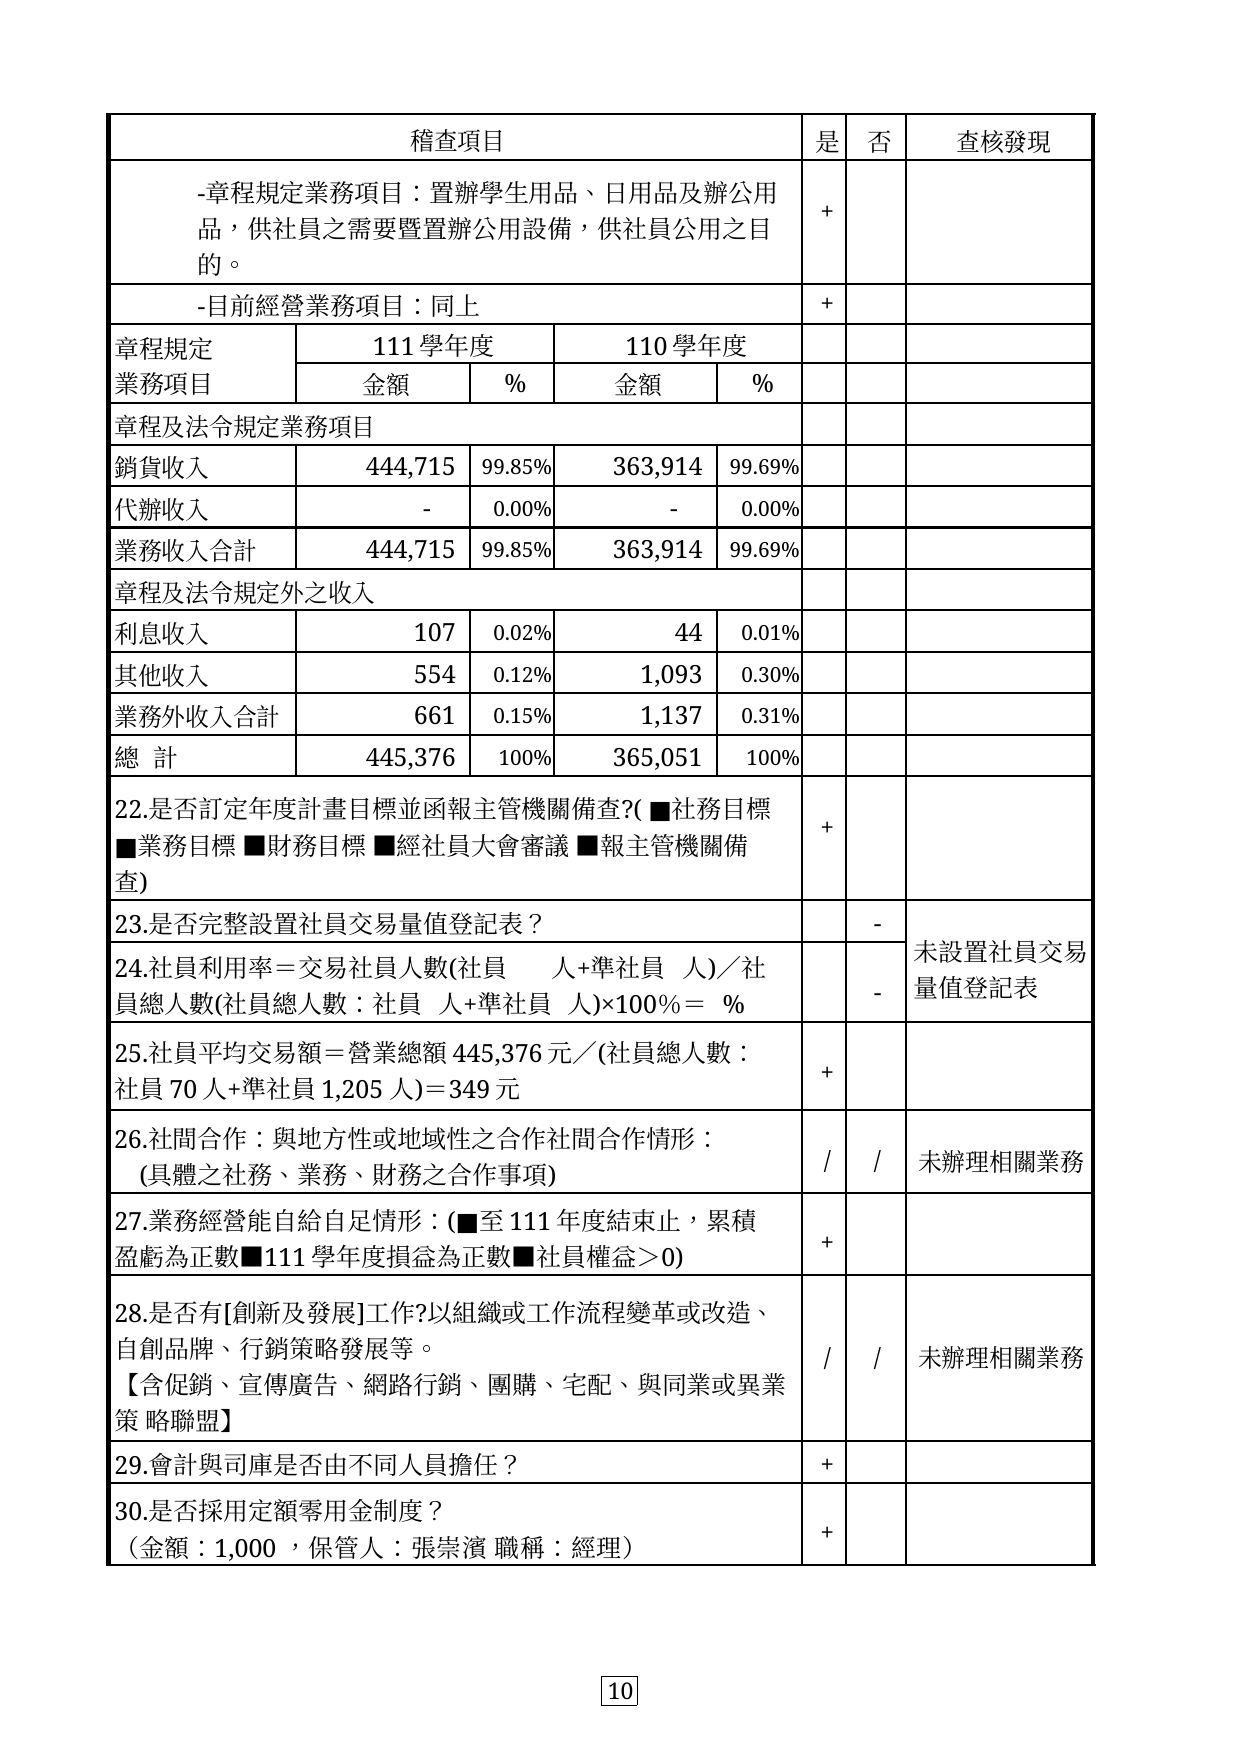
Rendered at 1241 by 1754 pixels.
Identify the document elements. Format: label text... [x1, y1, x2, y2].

table_cell 99.85% [471, 446, 553, 485]
table_cell [847, 529, 905, 568]
table_cell [907, 694, 1091, 734]
table_cell [847, 487, 905, 526]
table_cell + [803, 777, 845, 899]
table_cell [907, 404, 1091, 443]
table_cell [847, 1023, 905, 1109]
table_cell 0.30% [718, 653, 801, 692]
table_cell [907, 1194, 1091, 1274]
table_cell [847, 777, 905, 899]
table_cell 未辦理相關業務 [907, 1276, 1091, 1440]
table_cell [847, 285, 905, 322]
table_cell 金額 [297, 364, 469, 402]
table_cell 99.69% [718, 446, 801, 485]
table_cell 445,376 [297, 736, 469, 775]
table_cell % [718, 364, 801, 402]
table_cell [907, 653, 1091, 692]
table_cell [907, 777, 1091, 899]
table_cell 22.是否訂定年度計畫目標並函報主管機關備查?( ■社務目標 ■業務目標 ■財務目標 ■經社員大會審議 ■報主管機關備查) [111, 777, 801, 899]
table_cell -目前經營業務項目：同上 [111, 285, 801, 322]
table_cell 0.31% [718, 694, 801, 734]
table_cell [847, 364, 905, 402]
table_cell [907, 1484, 1091, 1564]
table_cell [803, 529, 845, 568]
table_cell 28.是否有[創新及發展]工作?以組織或工作流程變革或改造、自創品牌、行銷策略發展等。 【含促銷、宣傳廣告、網路行銷、團購、宅配、與同業或異業策 略聯盟】 [111, 1276, 801, 1440]
table_cell + [803, 161, 845, 283]
table_cell [847, 1484, 905, 1564]
table_cell / [803, 1276, 845, 1440]
table_cell [803, 325, 845, 362]
table_cell [847, 653, 905, 692]
table_cell - [847, 901, 905, 941]
table_cell 99.85% [471, 529, 553, 568]
table_cell [907, 570, 1091, 609]
table_cell 554 [297, 653, 469, 692]
table_cell [847, 694, 905, 734]
table_cell + [803, 1023, 845, 1109]
table_cell [847, 570, 905, 609]
table_cell [803, 487, 845, 526]
table_cell [907, 446, 1091, 485]
table_cell [907, 285, 1091, 322]
table_cell 0.15% [471, 694, 553, 734]
table_cell [907, 325, 1091, 362]
table_cell 444,715 [297, 446, 469, 485]
table_cell [803, 404, 845, 443]
table_cell / [847, 1276, 905, 1440]
table_cell 23.是否完整設置社員交易量值登記表？ [111, 901, 801, 941]
table_cell [907, 1023, 1091, 1109]
table_cell 107 [297, 611, 469, 651]
table_cell 24.社員利用率＝交易社員人數(社員 人+準社員 人)／社員總人數(社員總人數：社員 人+準社員 人)×100％＝ % [111, 943, 801, 1021]
table_cell 未設置社員交易量值登記表 [907, 901, 1091, 1021]
table_cell 0.00% [718, 487, 801, 526]
table_cell [847, 161, 905, 283]
table_cell [907, 736, 1091, 775]
table_cell 1,137 [555, 694, 716, 734]
table_cell 總 計 [111, 736, 295, 775]
table_cell 100% [718, 736, 801, 775]
table_cell [847, 446, 905, 485]
table_cell [803, 694, 845, 734]
table_cell [907, 529, 1091, 568]
table_cell [803, 446, 845, 485]
table_cell - [297, 487, 469, 526]
table_cell [803, 943, 845, 1021]
table_cell [847, 736, 905, 775]
table_cell 金額 [555, 364, 716, 402]
table_cell [803, 611, 845, 651]
table_cell [847, 611, 905, 651]
table_cell 未辦理相關業務 [907, 1111, 1091, 1192]
table_header 稽查項目 [111, 115, 801, 159]
table_cell 業務外收入合計 [111, 694, 295, 734]
table_cell 661 [297, 694, 469, 734]
table_header 否 [847, 115, 905, 159]
table_cell 章程及法令規定外之收入 [111, 570, 801, 609]
table_cell / [803, 1111, 845, 1192]
table_cell 29.會計與司庫是否由不同人員擔任？ [111, 1442, 801, 1482]
table_cell 章程及法令規定業務項目 [111, 404, 801, 443]
table_cell + [803, 1194, 845, 1274]
table_cell 其他收入 [111, 653, 295, 692]
table_header 是 [803, 115, 845, 159]
table_cell [907, 611, 1091, 651]
table_cell 代辦收入 [111, 487, 295, 526]
table_cell [803, 364, 845, 402]
table_cell [847, 404, 905, 443]
table_cell 0.00% [471, 487, 553, 526]
table_cell [847, 325, 905, 362]
table_cell 銷貨收入 [111, 446, 295, 485]
table_cell 30.是否採用定額零用金制度？ （金額：1,000 ，保管人：張崇濱 職稱：經理） [111, 1484, 801, 1564]
table_cell 業務收入合計 [111, 529, 295, 568]
table_cell 0.02% [471, 611, 553, 651]
table_cell % [471, 364, 553, 402]
table_cell [847, 1442, 905, 1482]
table_cell 章程規定業務項目 [111, 325, 295, 402]
table_cell 111學年度 [297, 325, 553, 362]
table_cell - [555, 487, 716, 526]
table_cell 365,051 [555, 736, 716, 775]
table_cell 0.01% [718, 611, 801, 651]
table_cell [907, 487, 1091, 526]
table_header 查核發現 [907, 115, 1091, 159]
table_cell 25.社員平均交易額＝營業總額445,376元／(社員總人數：社員70人+準社員1,205 人)＝349元 [111, 1023, 801, 1109]
table_cell 99.69% [718, 529, 801, 568]
table_cell 1,093 [555, 653, 716, 692]
table_cell 444,715 [297, 529, 469, 568]
table_cell + [803, 285, 845, 322]
table_cell 363,914 [555, 446, 716, 485]
table_cell [847, 1194, 905, 1274]
table_cell / [847, 1111, 905, 1192]
table_cell [803, 901, 845, 941]
table_cell 26.社間合作：與地方性或地域性之合作社間合作情形： (具體之社務、業務、財務之合作事項) [111, 1111, 801, 1192]
table_cell 363,914 [555, 529, 716, 568]
table_cell + [803, 1442, 845, 1482]
table_cell -章程規定業務項目：置辦學生用品、日用品及辦公用品，供社員之需要暨置辦公用設備，供社員公用之目的。 [111, 161, 801, 283]
table_cell [803, 570, 845, 609]
table_cell 110學年度 [555, 325, 801, 362]
table_cell [803, 653, 845, 692]
table_cell 利息收入 [111, 611, 295, 651]
table_cell [907, 364, 1091, 402]
table_cell 0.12% [471, 653, 553, 692]
table_cell 100% [471, 736, 553, 775]
table_cell [803, 736, 845, 775]
table_cell - [847, 943, 905, 1021]
table_cell [907, 1442, 1091, 1482]
table_cell 27.業務經營能自給自足情形：(■至111年度結束止，累積盈虧為正數■111學年度損益為正數■社員權益＞0) [111, 1194, 801, 1274]
table_cell [907, 161, 1091, 283]
table_cell 44 [555, 611, 716, 651]
table_cell + [803, 1484, 845, 1564]
